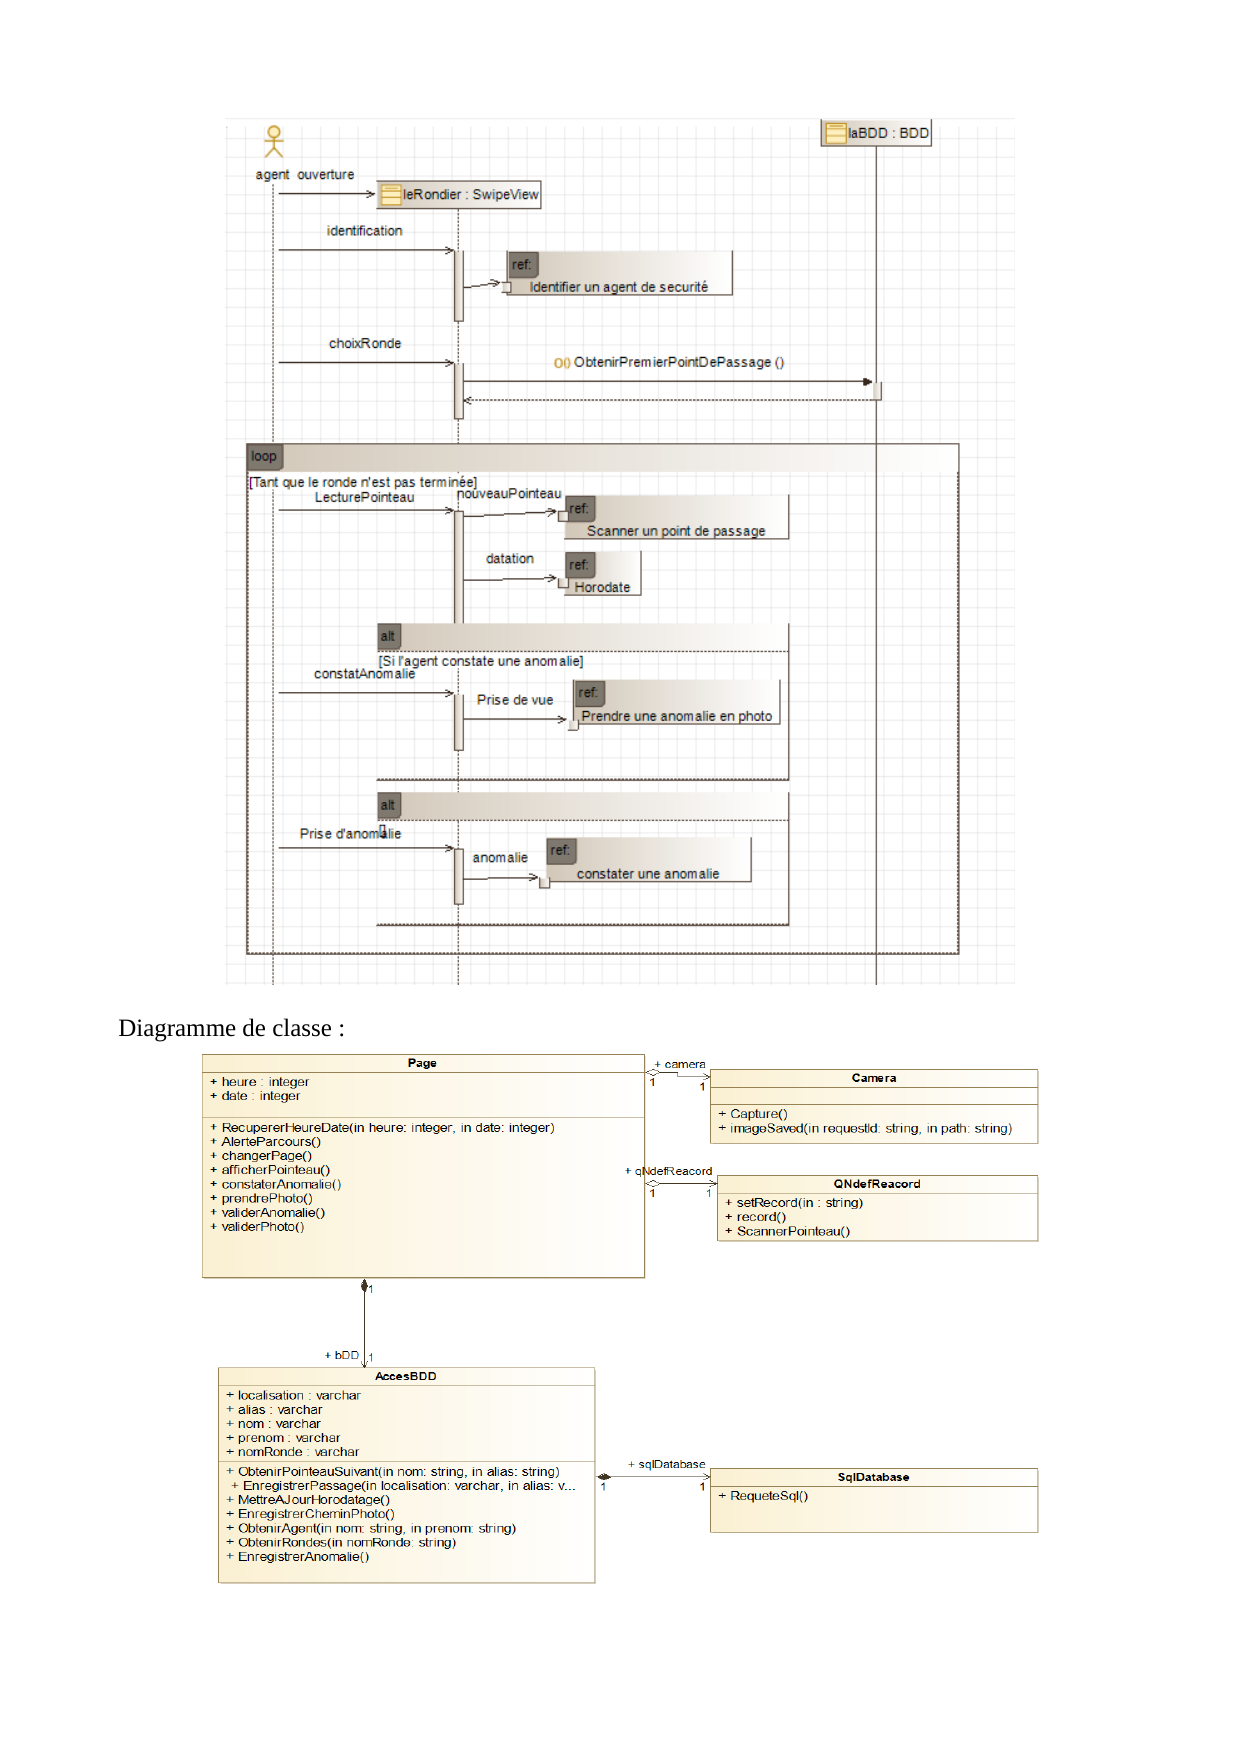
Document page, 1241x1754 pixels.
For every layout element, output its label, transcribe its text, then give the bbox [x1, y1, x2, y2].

picture [193, 1041, 1047, 1591]
picture [225, 118, 1015, 985]
text Diagramme de classe : [118, 1013, 1122, 1042]
